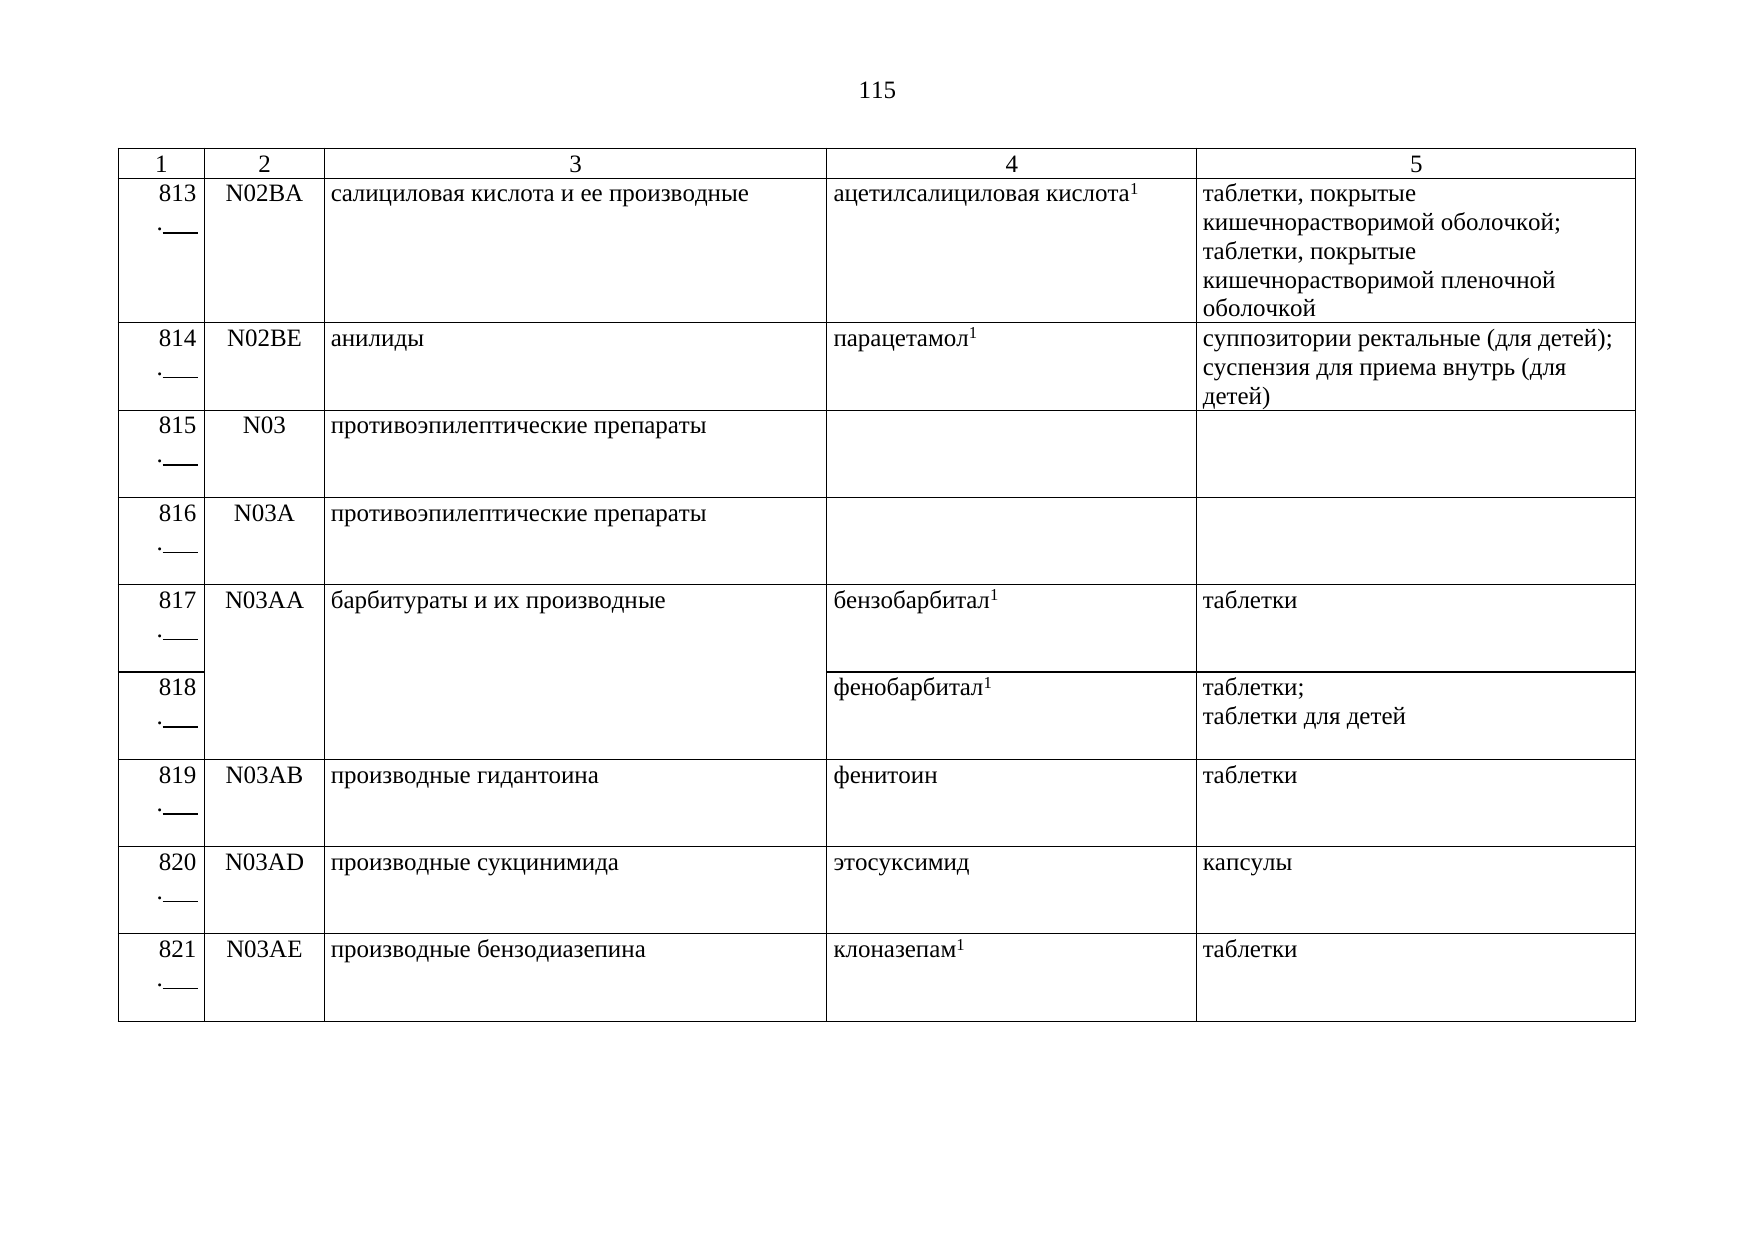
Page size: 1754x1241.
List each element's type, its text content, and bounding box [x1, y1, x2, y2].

table_cell [119, 585, 204, 671]
table_cell [119, 934, 204, 1021]
table_cell [119, 179, 204, 322]
table_cell салициловая кислота и ее производные [325, 179, 826, 322]
table_cell таблетки [1197, 934, 1635, 1021]
table_cell N03AE [205, 934, 324, 1021]
table_cell клоназепам1 [827, 934, 1196, 1021]
table_cell таблетки, покрытые кишечнорастворимой оболочкой; таблетки, покрытые кишечнорастворимой пленочной оболочкой [1197, 179, 1635, 322]
table_cell производные гидантоина [325, 760, 826, 846]
table_cell производные бензодиазепина [325, 934, 826, 1021]
table_cell таблетки [1197, 760, 1635, 846]
table_cell производные сукцинимида [325, 847, 826, 933]
table_cell [119, 411, 204, 497]
table_cell парацетамол1 [827, 323, 1196, 409]
table_cell барбитураты и их производные [325, 585, 826, 759]
table_cell [827, 411, 1196, 497]
table_cell [119, 760, 204, 846]
table_cell бензобарбитал1 [827, 585, 1196, 671]
table_cell N02BA [205, 179, 324, 322]
table_cell N03 [205, 411, 324, 497]
table_header 1 [119, 149, 204, 177]
table_header 2 [205, 149, 324, 177]
table_cell фенобарбитал1 [827, 673, 1196, 759]
table_cell N03AD [205, 847, 324, 933]
table_cell этосуксимид [827, 847, 1196, 933]
table_cell [1197, 498, 1635, 584]
table_cell [119, 323, 204, 409]
table_cell N02BE [205, 323, 324, 409]
table_header 4 [827, 149, 1196, 177]
table_cell фенитоин [827, 760, 1196, 846]
table_cell [827, 498, 1196, 584]
table_cell анилиды [325, 323, 826, 409]
table_cell [1197, 411, 1635, 497]
table_cell N03AB [205, 760, 324, 846]
table_header 3 [325, 149, 826, 177]
table_cell капсулы [1197, 847, 1635, 933]
table_cell N03A [205, 498, 324, 584]
table_cell таблетки; таблетки для детей [1197, 673, 1635, 759]
table_cell суппозитории ректальные (для детей); суспензия для приема внутрь (для детей) [1197, 323, 1635, 409]
table_header 5 [1197, 149, 1635, 177]
table_cell противоэпилептические препараты [325, 498, 826, 584]
table_cell ацетилсалициловая кислота1 [827, 179, 1196, 322]
table_cell [119, 847, 204, 933]
table_cell [119, 498, 204, 584]
table_cell противоэпилептические препараты [325, 411, 826, 497]
table_cell таблетки [1197, 585, 1635, 671]
table_cell N03AA [205, 585, 324, 759]
table_cell [119, 673, 204, 759]
